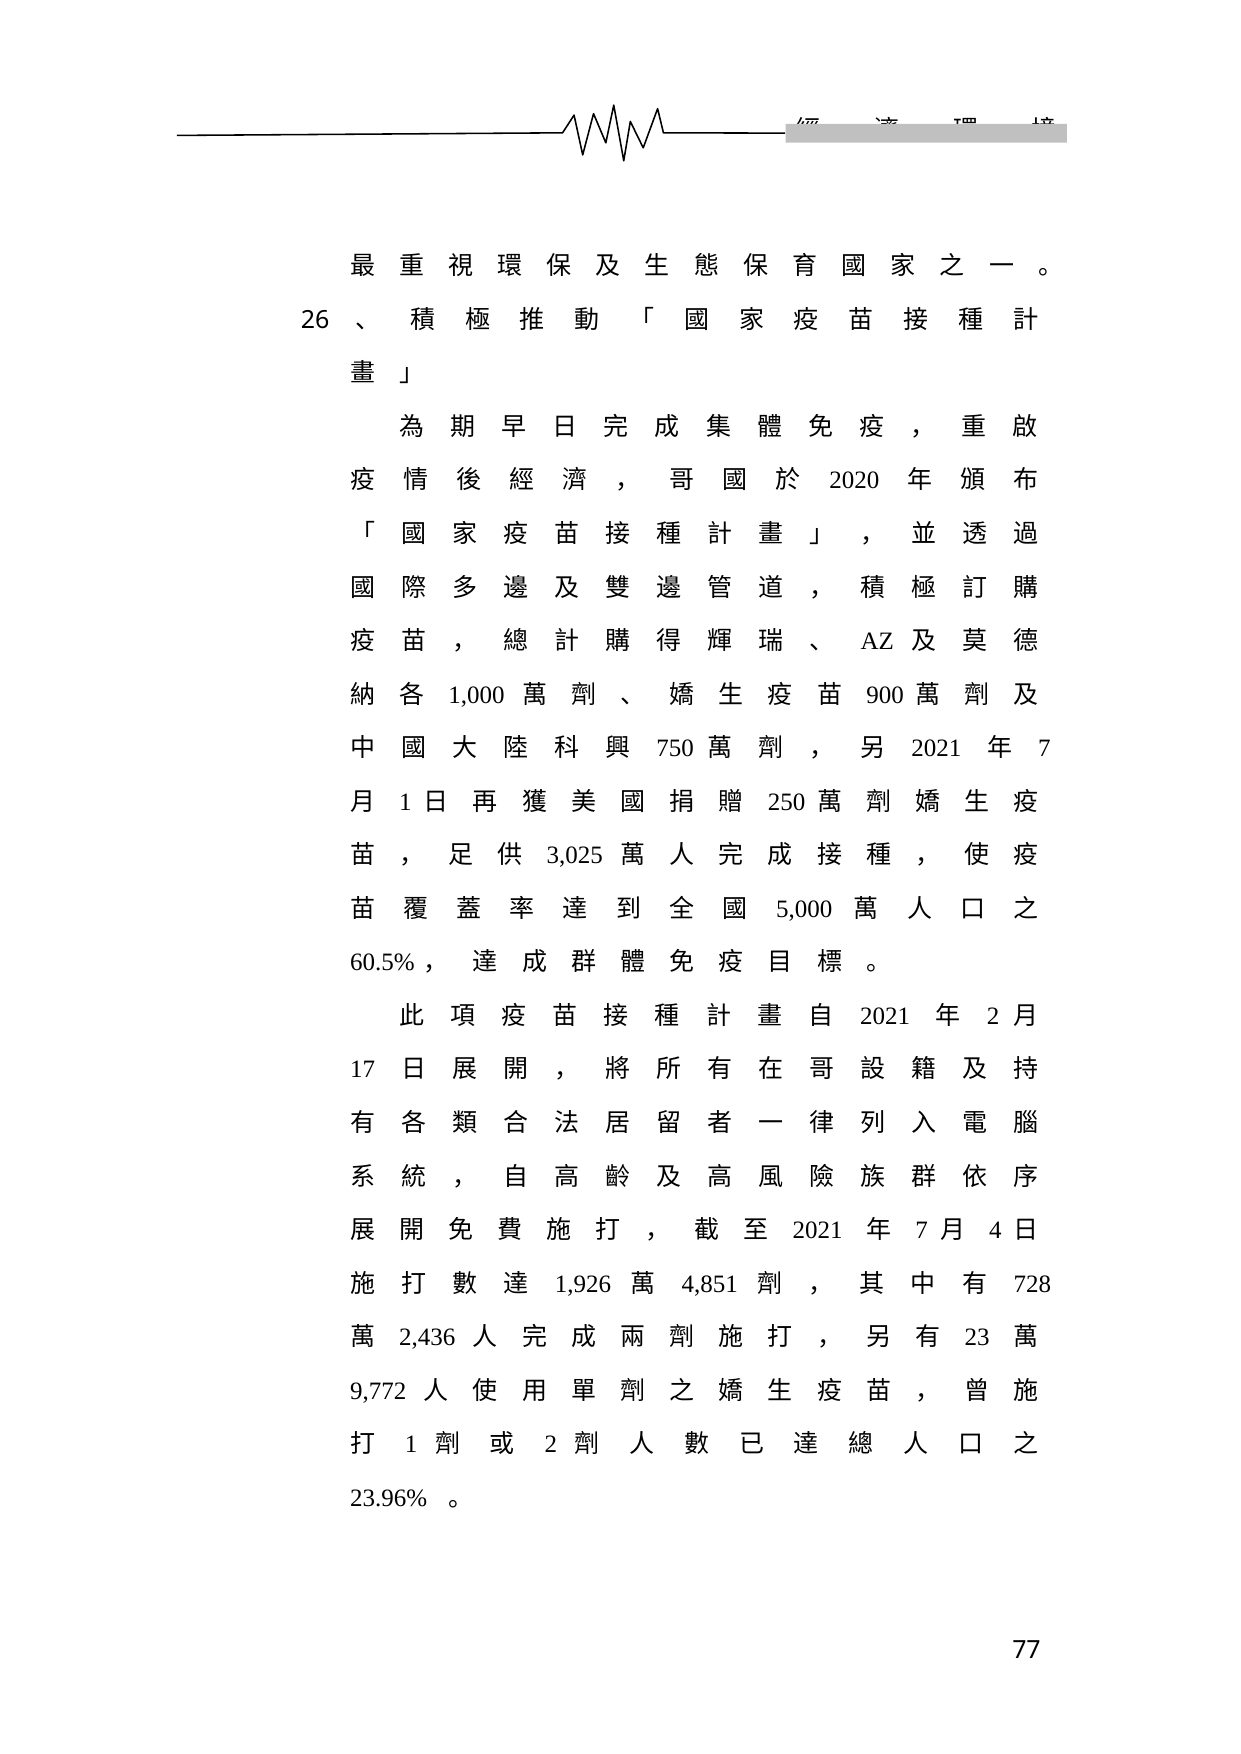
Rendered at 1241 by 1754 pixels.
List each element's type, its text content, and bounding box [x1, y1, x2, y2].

text 26、積極推動「國家疫苗接種計畫」 [276, 291, 1063, 398]
text 此項疫苗接種計畫自2021年2月17日展開，將所有在哥設籍及持有各類合法居留者一律列入電腦系統，自高齡及高風險族群依序展開免費施打，截至2021年7月4日施打數達1,926萬4,851劑，其中有728萬2,436人完成兩劑施打，另有23萬9,772人使用單劑之嬌生疫苗，曾施打1劑或2劑人數已達總人口之23.96%。 [325, 987, 1063, 1522]
text 為期早日完成集體免疫，重啟疫情後經濟，哥國於2020年頒布「國家疫苗接種計畫」，並透過國際多邊及雙邊管道，積極訂購疫苗，總計購得輝瑞、AZ及莫德納各1,000萬劑、嬌生疫苗900萬劑及中國大陸科興750萬劑，另2021年7月1日再獲美國捐贈250萬劑嬌生疫苗，足供3,025萬人完成接種，使疫苗覆蓋率達到全國5,000萬人口之60.5%，達成群體免疫目標。 [325, 398, 1063, 987]
text 最重視環保及生態保育國家之一。 [325, 237, 1063, 291]
